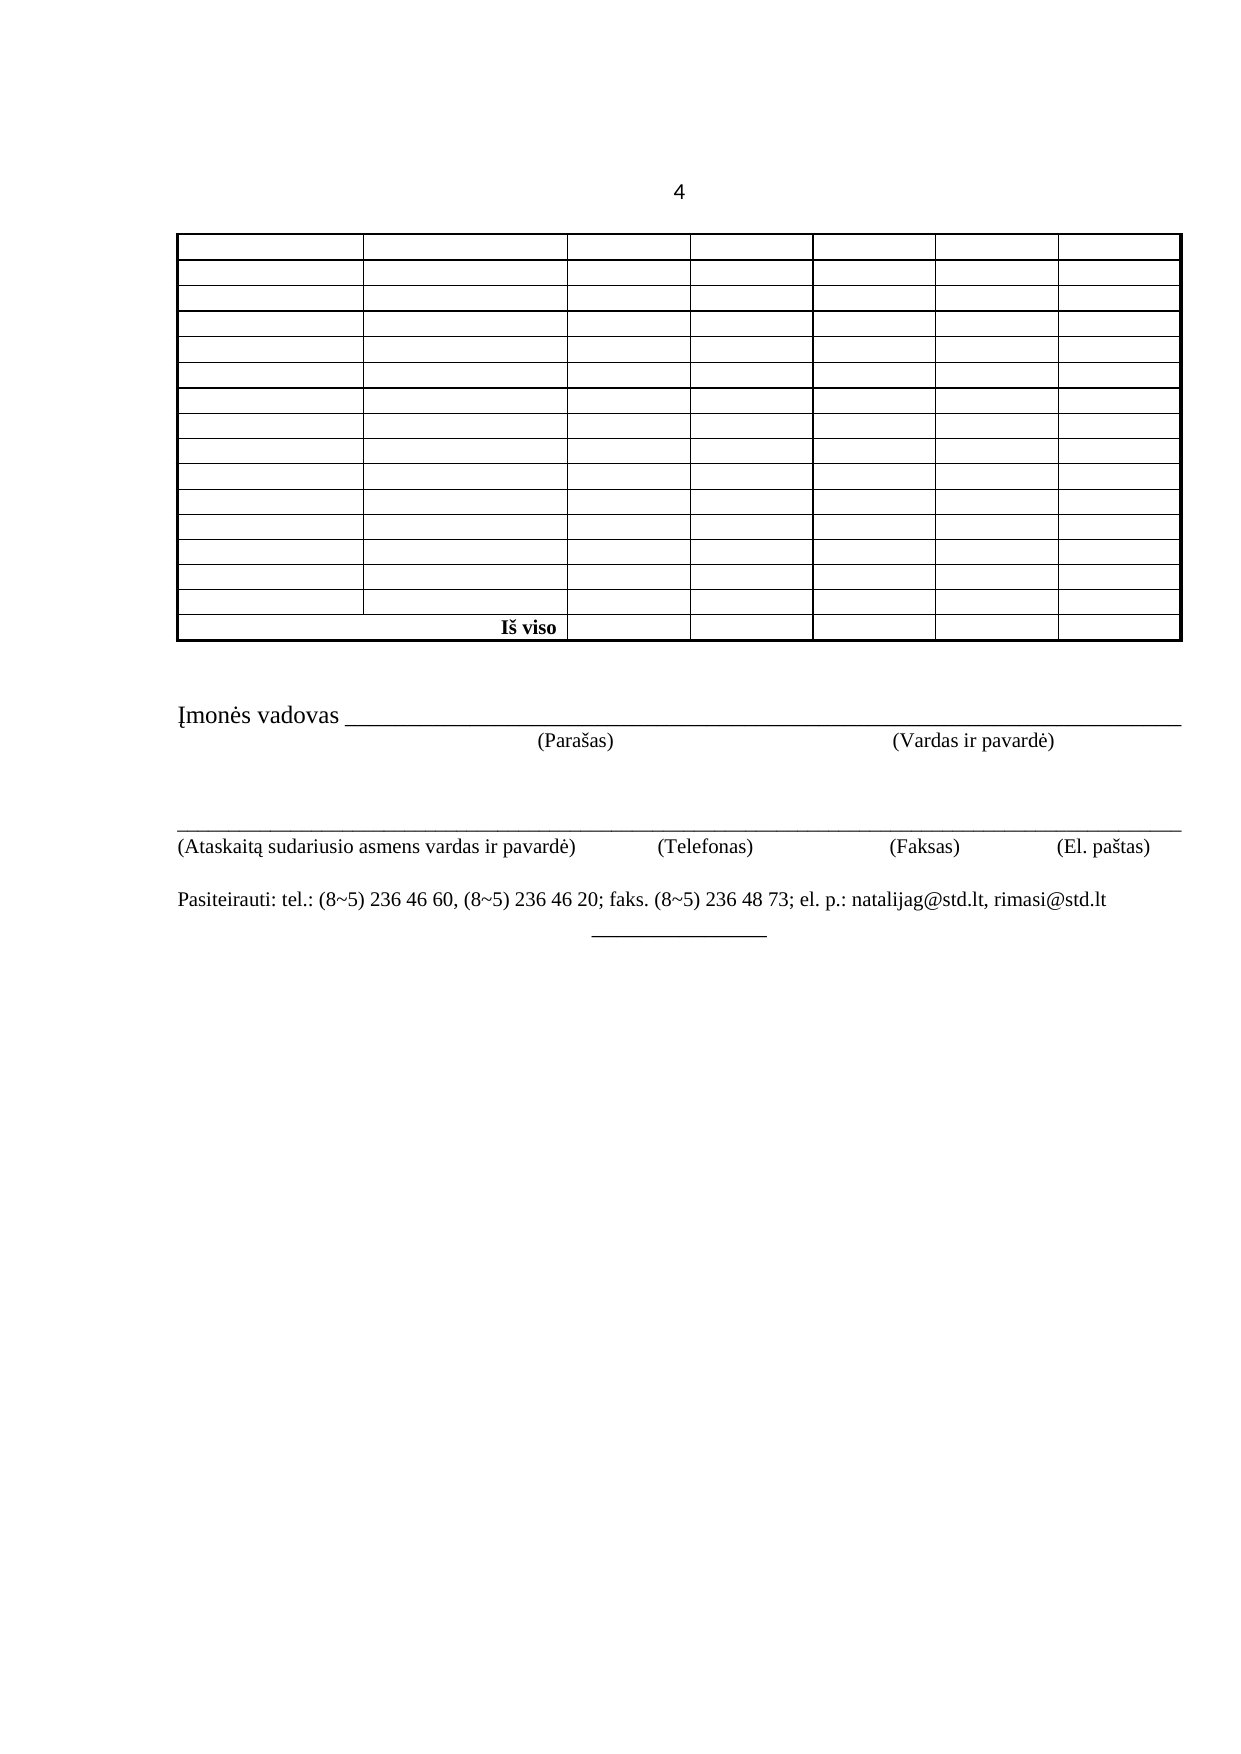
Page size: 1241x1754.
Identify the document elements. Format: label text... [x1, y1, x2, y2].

table_cell [364, 286, 567, 310]
text (Parašas) (Vardas ir pavardė) [177, 728, 1181, 752]
table_cell [364, 261, 567, 284]
table_cell [936, 261, 1058, 284]
table_cell [936, 363, 1058, 387]
table_cell [814, 414, 935, 438]
table_cell [1059, 590, 1179, 614]
table_cell [936, 464, 1058, 488]
table_cell [814, 590, 935, 614]
table_cell [364, 490, 567, 513]
table_cell [1059, 515, 1179, 539]
table_cell [814, 490, 935, 513]
table_cell [691, 261, 812, 284]
table_cell [364, 515, 567, 539]
table_cell [568, 261, 690, 284]
table_cell [691, 490, 812, 513]
table_cell [936, 414, 1058, 438]
table_cell [936, 490, 1058, 513]
table_cell [691, 439, 812, 463]
table_cell [814, 515, 935, 539]
table_cell [691, 286, 812, 310]
table_cell [364, 540, 567, 564]
table_cell [568, 540, 690, 564]
table_cell [936, 389, 1058, 413]
table_cell [568, 337, 690, 361]
table_cell [814, 337, 935, 361]
table_cell [179, 565, 363, 589]
table_cell [814, 261, 935, 284]
table_cell [179, 286, 363, 310]
table_cell [936, 286, 1058, 310]
table_cell [568, 235, 690, 259]
table_cell [814, 235, 935, 259]
table_cell [814, 615, 935, 639]
text Įmonės vadovas [177, 700, 1181, 728]
table_cell [936, 590, 1058, 614]
table_cell [691, 235, 812, 259]
table_cell [568, 439, 690, 463]
table_cell [568, 464, 690, 488]
table_cell [179, 389, 363, 413]
table_cell [814, 389, 935, 413]
table_cell [936, 337, 1058, 361]
table_cell [568, 312, 690, 336]
table_cell [179, 337, 363, 361]
table_cell [568, 515, 690, 539]
table_cell [814, 312, 935, 336]
table_cell [691, 414, 812, 438]
table_cell [364, 337, 567, 361]
table_cell [364, 565, 567, 589]
table_cell [1059, 565, 1179, 589]
text (Ataskaitą sudariusio asmens vardas ir pavardė) (Telefonas) (Faksas) (El. paštas) [177, 834, 1181, 858]
table_cell [568, 414, 690, 438]
table_cell [179, 439, 363, 463]
table_cell [364, 590, 567, 614]
table_cell [1059, 337, 1179, 361]
text pasiteirauti: tel.: (8~5) 236 46 60, (8~5) 236 46 20; faks. (8~5) 236 48 73; el. p.: natalijag@std.lt, rimasi@std.lt [177, 887, 1181, 911]
table_cell [1059, 261, 1179, 284]
table_cell [936, 235, 1058, 259]
table_cell [1059, 615, 1179, 639]
table_cell [814, 464, 935, 488]
table_cell [568, 389, 690, 413]
table_cell [179, 515, 363, 539]
table_cell [1059, 464, 1179, 488]
table_cell [568, 565, 690, 589]
table_cell [364, 363, 567, 387]
table_cell [691, 515, 812, 539]
table_cell [568, 590, 690, 614]
table_cell [1059, 389, 1179, 413]
table_cell [568, 615, 690, 639]
table_cell [1059, 439, 1179, 463]
table_cell [179, 235, 363, 259]
table_cell [364, 312, 567, 336]
table_cell [814, 565, 935, 589]
table_cell [179, 261, 363, 284]
table_cell [936, 312, 1058, 336]
table_cell [179, 464, 363, 488]
table_cell [691, 540, 812, 564]
table_cell [568, 286, 690, 310]
table_cell [936, 565, 1058, 589]
table_cell [364, 414, 567, 438]
table_cell [691, 312, 812, 336]
table_cell [179, 590, 363, 614]
table_cell [691, 590, 812, 614]
table_cell [364, 439, 567, 463]
table_cell [936, 540, 1058, 564]
table_cell [1059, 312, 1179, 336]
table_cell [179, 312, 363, 336]
table_cell [1059, 363, 1179, 387]
table_cell [936, 515, 1058, 539]
table_cell [179, 363, 363, 387]
table_cell [1059, 414, 1179, 438]
table_cell [364, 464, 567, 488]
table_cell [691, 464, 812, 488]
table_cell [691, 389, 812, 413]
table_cell [691, 337, 812, 361]
table_cell [364, 389, 567, 413]
table_cell [179, 490, 363, 513]
table_cell [568, 363, 690, 387]
text ___________ [177, 810, 1181, 831]
table_cell [691, 363, 812, 387]
table_cell [936, 615, 1058, 639]
table_cell [568, 490, 690, 513]
table_cell [1059, 490, 1179, 513]
table_cell [364, 235, 567, 259]
text ______________ [177, 911, 1181, 940]
table_cell [814, 540, 935, 564]
table_cell [691, 615, 812, 639]
table_cell Iš viso [179, 615, 567, 639]
table_cell [1059, 235, 1179, 259]
table_cell [179, 414, 363, 438]
table_cell [814, 439, 935, 463]
table_cell [1059, 286, 1179, 310]
table_cell [814, 363, 935, 387]
table_cell [179, 540, 363, 564]
table_cell [691, 565, 812, 589]
table_cell [1059, 540, 1179, 564]
table_cell [814, 286, 935, 310]
table_cell [936, 439, 1058, 463]
